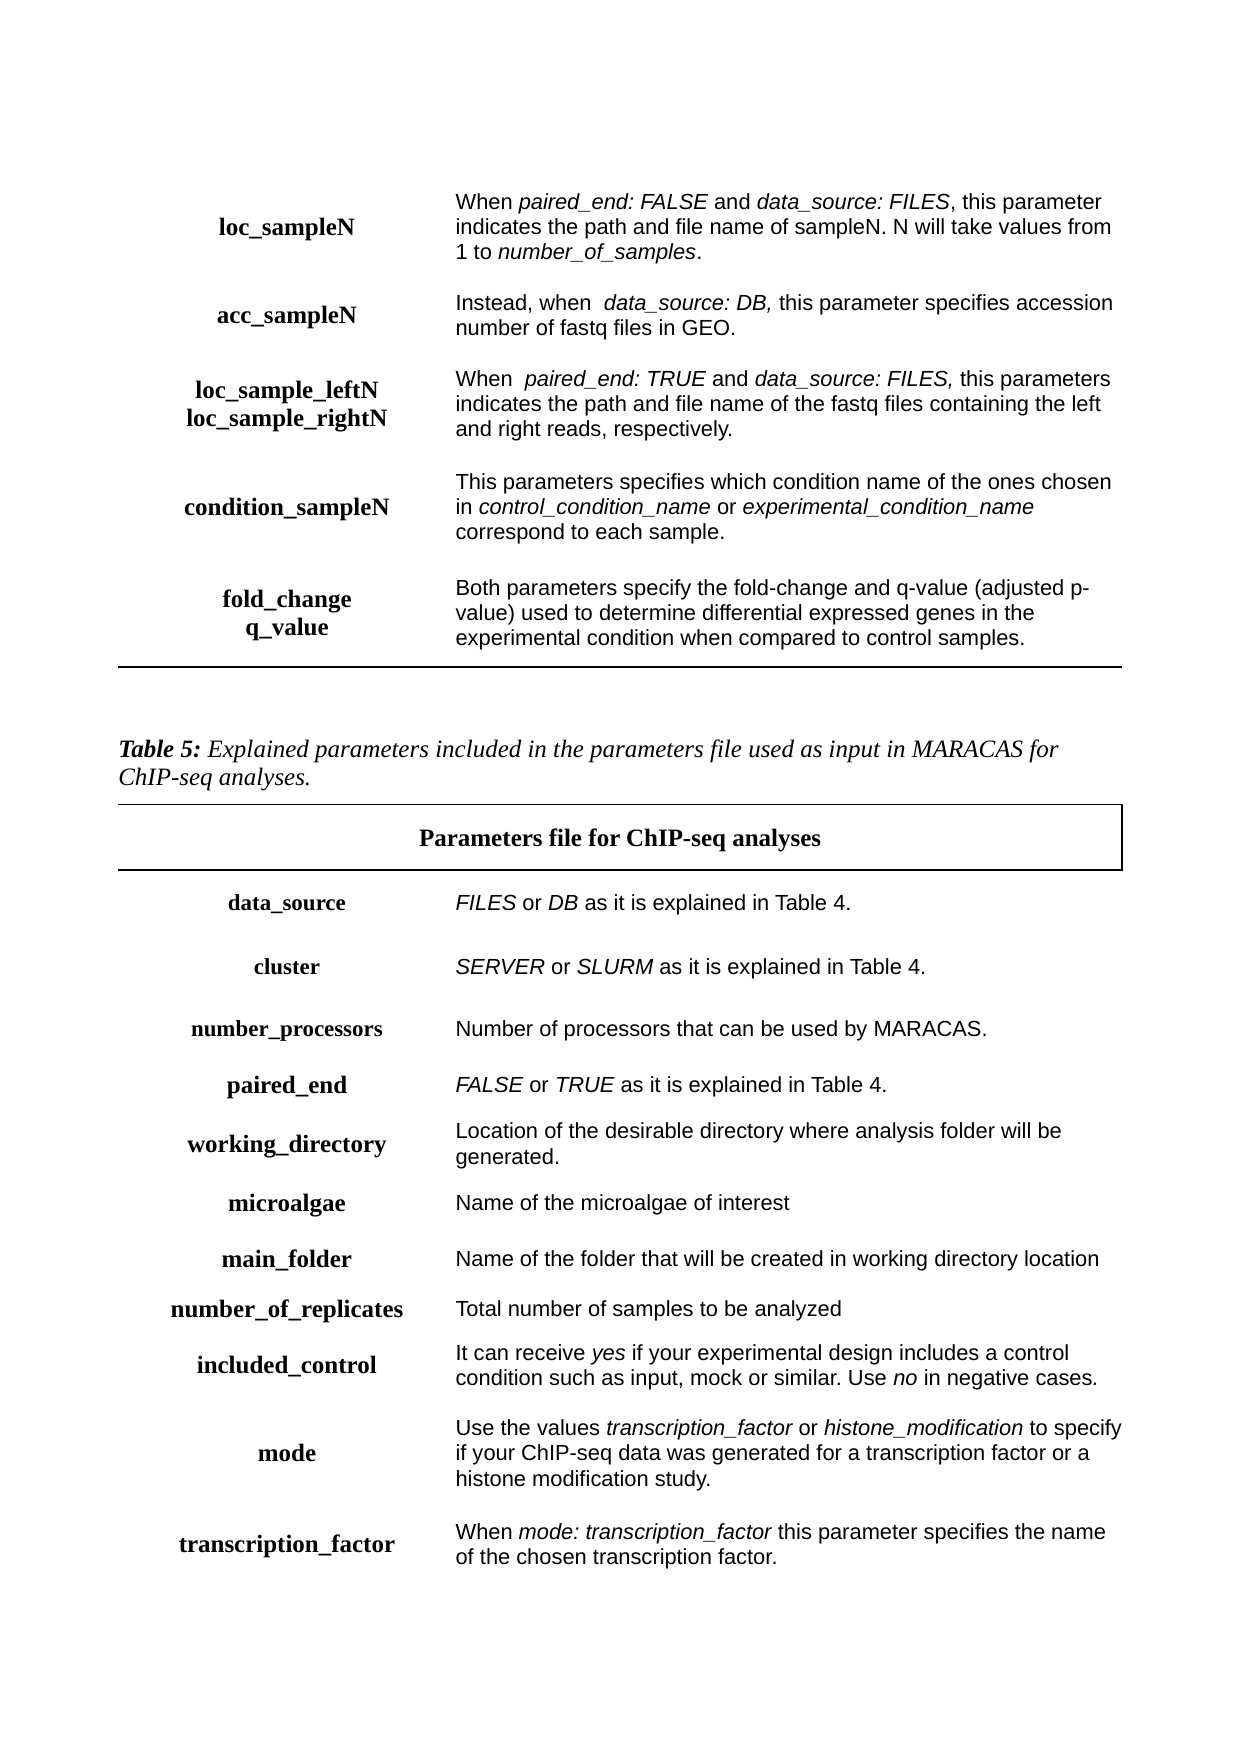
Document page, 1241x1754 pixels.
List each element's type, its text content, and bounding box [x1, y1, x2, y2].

table_cell paired_end [118, 1058, 455, 1111]
table_cell number_of_replicates [118, 1288, 455, 1330]
table_cell condition_sampleN [118, 454, 455, 559]
table_cell loc_sample_leftN loc_sample_rightN [118, 354, 455, 454]
table_cell When paired_end: TRUE and data_source: FILES, this parameters indicates the path and file name of the fastq files containing the left and right reads, respectively. [455, 354, 1122, 454]
table_cell When mode: transcription_factor this parameter specifies the name of the chosen transcription factor. [455, 1506, 1122, 1582]
table_cell FALSE or TRUE as it is explained in Table 4. [455, 1058, 1122, 1111]
table_header Parameters file for ChIP-seq analyses [118, 805, 1121, 869]
table_cell Use the values transcription_factor or histone_modification to specify if your ChIP-seq data was generated for a transcription factor or a histone modification study. [455, 1400, 1122, 1506]
table_cell fold_change q_value [118, 559, 455, 666]
table_cell Name of the folder that will be created in working directory location [455, 1228, 1122, 1288]
table_cell This parameters specifies which condition name of the ones chosen in control_condition_name or experimental_condition_name correspond to each sample. [455, 454, 1122, 559]
table_cell Location of the desirable directory where analysis folder will be generated. [455, 1111, 1122, 1176]
table_cell Number of processors that can be used by MARACAS. [455, 999, 1122, 1058]
text Table 5: Explained parameters included in the parameters file used as input in MARACAS for ChIP-seq analyses. [118, 734, 1122, 791]
table_cell number_processors [118, 999, 455, 1058]
table_cell loc_sampleN [118, 176, 455, 277]
table_cell acc_sampleN [118, 277, 455, 353]
table_cell cluster [118, 934, 455, 999]
table_cell Instead, when data_source: DB, this parameter specifies accession number of fastq files in GEO. [455, 277, 1122, 353]
table_cell mode [118, 1400, 455, 1506]
table_cell transcription_factor [118, 1506, 455, 1582]
table_cell Name of the microalgae of interest [455, 1176, 1122, 1228]
table_cell working_directory [118, 1111, 455, 1176]
table_cell included_control [118, 1330, 455, 1400]
table_cell It can receive yes if your experimental design includes a control condition such as input, mock or similar. Use no in negative cases. [455, 1330, 1122, 1400]
table_cell Total number of samples to be analyzed [455, 1288, 1122, 1330]
table_cell microalgae [118, 1176, 455, 1228]
table_cell When paired_end: FALSE and data_source: FILES, this parameter indicates the path and file name of sampleN. N will take values from 1 to number_of_samples. [455, 176, 1122, 277]
table_cell FILES or DB as it is explained in Table 4. [455, 871, 1122, 934]
table_cell main_folder [118, 1228, 455, 1288]
table_cell data_source [118, 871, 455, 934]
table_cell Both parameters specify the fold-change and q-value (adjusted p-value) used to determine differential expressed genes in the experimental condition when compared to control samples. [455, 559, 1122, 666]
table_cell SERVER or SLURM as it is explained in Table 4. [455, 934, 1122, 999]
